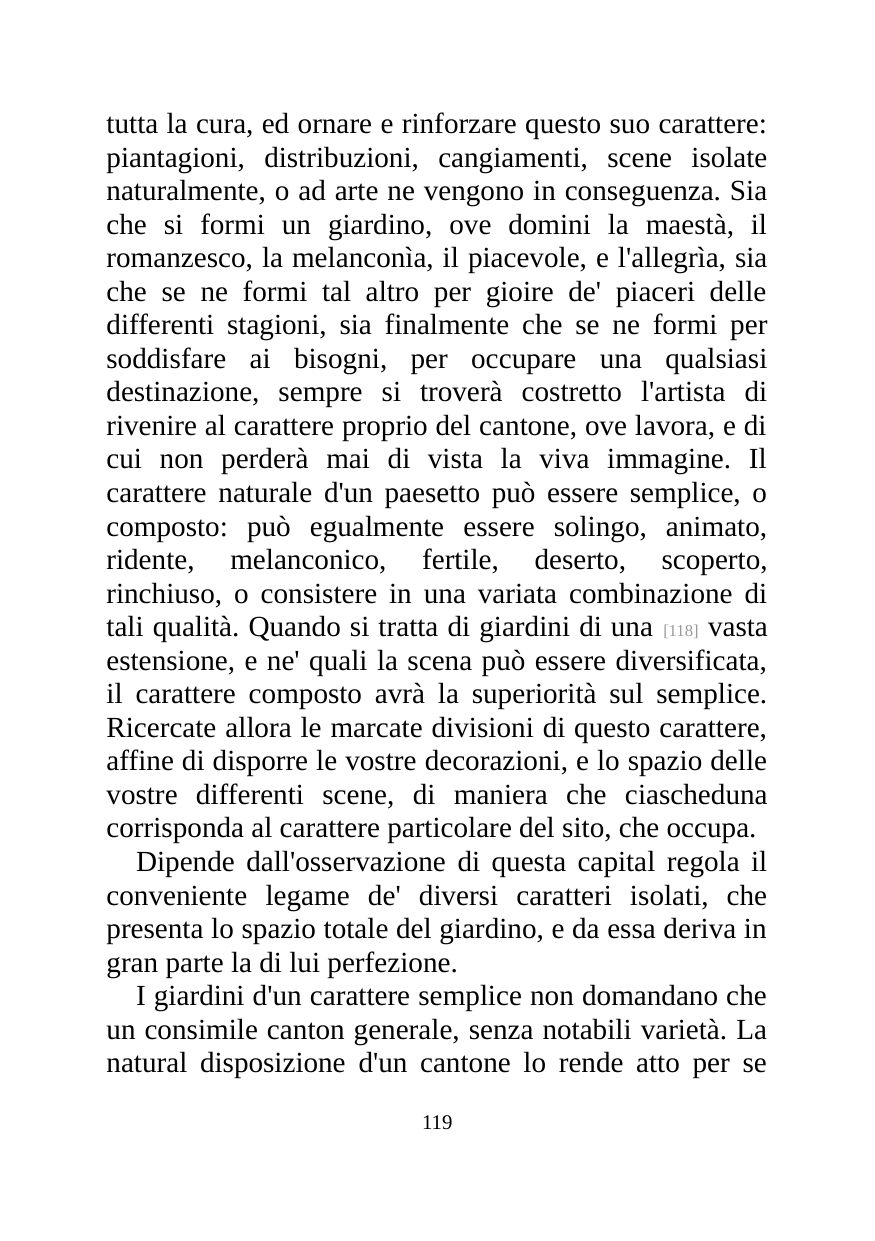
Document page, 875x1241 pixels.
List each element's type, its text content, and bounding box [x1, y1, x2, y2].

text tutta la cura, ed ornare e rinforzare questo suo carattere: piantagioni, distribuzioni, cangiamenti, scene isolate naturalmente, o ad arte ne vengono in conseguenza. Sia che si formi un giardino, ove domini la maestà, il romanzesco, la melanconìa, il piacevole, e l'allegrìa, sia che se ne formi tal altro per gioire de' piaceri delle differenti stagioni, sia finalmente che se ne formi per soddisfare ai bisogni, per occupare una qualsiasi destinazione, sempre si troverà costretto l'artista di rivenire al carattere proprio del cantone, ove lavora, e di cui non perderà mai di vista la viva immagine. Il carattere naturale d'un paesetto può essere semplice, o composto: può egualmente essere solingo, animato, ridente, melanconico, fertile, deserto, scoperto, rinchiuso, o consistere in una variata combinazione di tali qualità. Quando si tratta di giardini di una [118] vasta estensione, e ne' quali la scena può essere diversificata, il carattere composto avrà la superiorità sul semplice. Ricercate allora le marcate divisioni di questo carattere, affine di disporre le vostre decorazioni, e lo spazio delle vostre differenti scene, di maniera che ciascheduna corrisponda al carattere particolare del sito, che occupa. [106, 106, 768, 844]
text I giardini d'un carattere semplice non domandano che un consimile canton generale, senza notabili varietà. La natural disposizione d'un cantone lo rende atto per se [106, 978, 768, 1079]
text Dipende dall'osservazione di questa capital regola il conveniente legame de' diversi caratteri isolati, che presenta lo spazio totale del giardino, e da essa deriva in gran parte la di lui perfezione. [106, 844, 768, 978]
